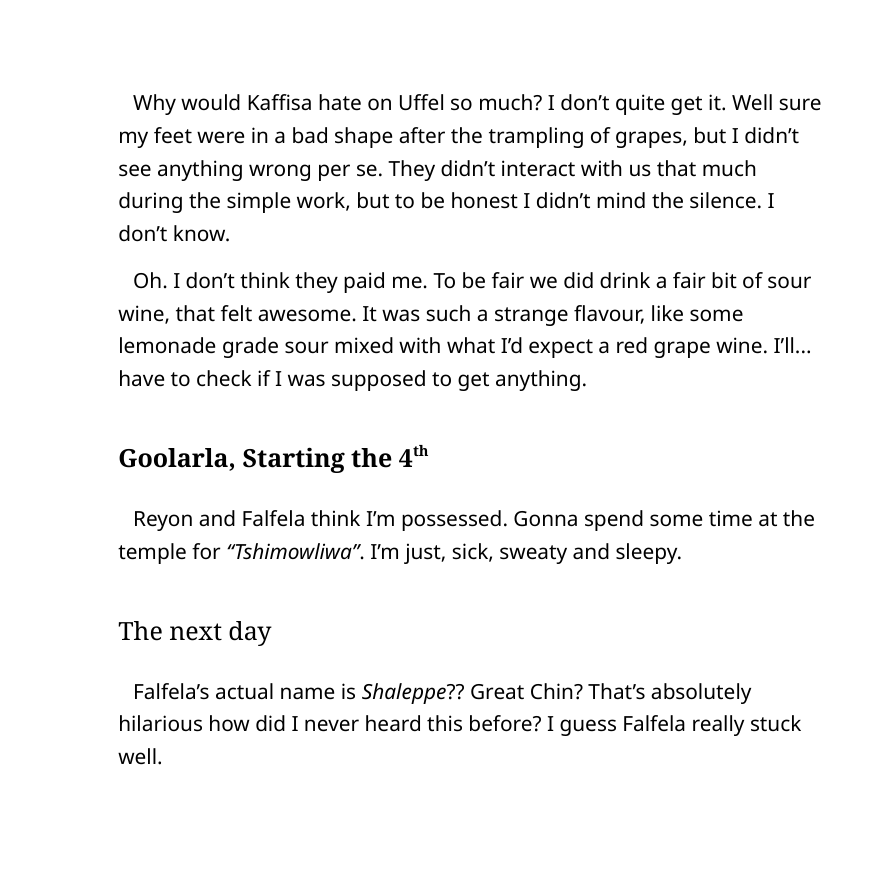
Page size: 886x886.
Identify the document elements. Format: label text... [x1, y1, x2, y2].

subtitle The next day [118, 613, 827, 647]
text Reyon and Falfela think I’m possessed. Gonna spend some time at the temple for “Tshimowliwa”. I’m just, sick, sweaty and sleepy. [118, 504, 827, 565]
text Oh. I don’t think they paid me. To be fair we did drink a fair bit of sour wine, that felt awesome. It was such a strange flavour, like some lemonade grade sour mixed with what I’d expect a red grape wine. I’ll... have to check if I was supposed to get anything. [118, 266, 827, 392]
text Why would Kaffisa hate on Uffel so much? I don’t quite get it. Well sure my feet were in a bad shape after the trampling of grapes, but I didn’t see anything wrong per se. They didn’t interact with us that much during the simple work, but to be honest I didn’t mind the silence. I don’t know. [118, 88, 827, 247]
subtitle Goolarla, Starting the 4th [118, 441, 827, 475]
text Falfela’s actual name is Shaleppe?? Great Chin? That’s absolutely hilarious how did I never heard this before? I guess Falfela really stuck well. [118, 677, 827, 771]
